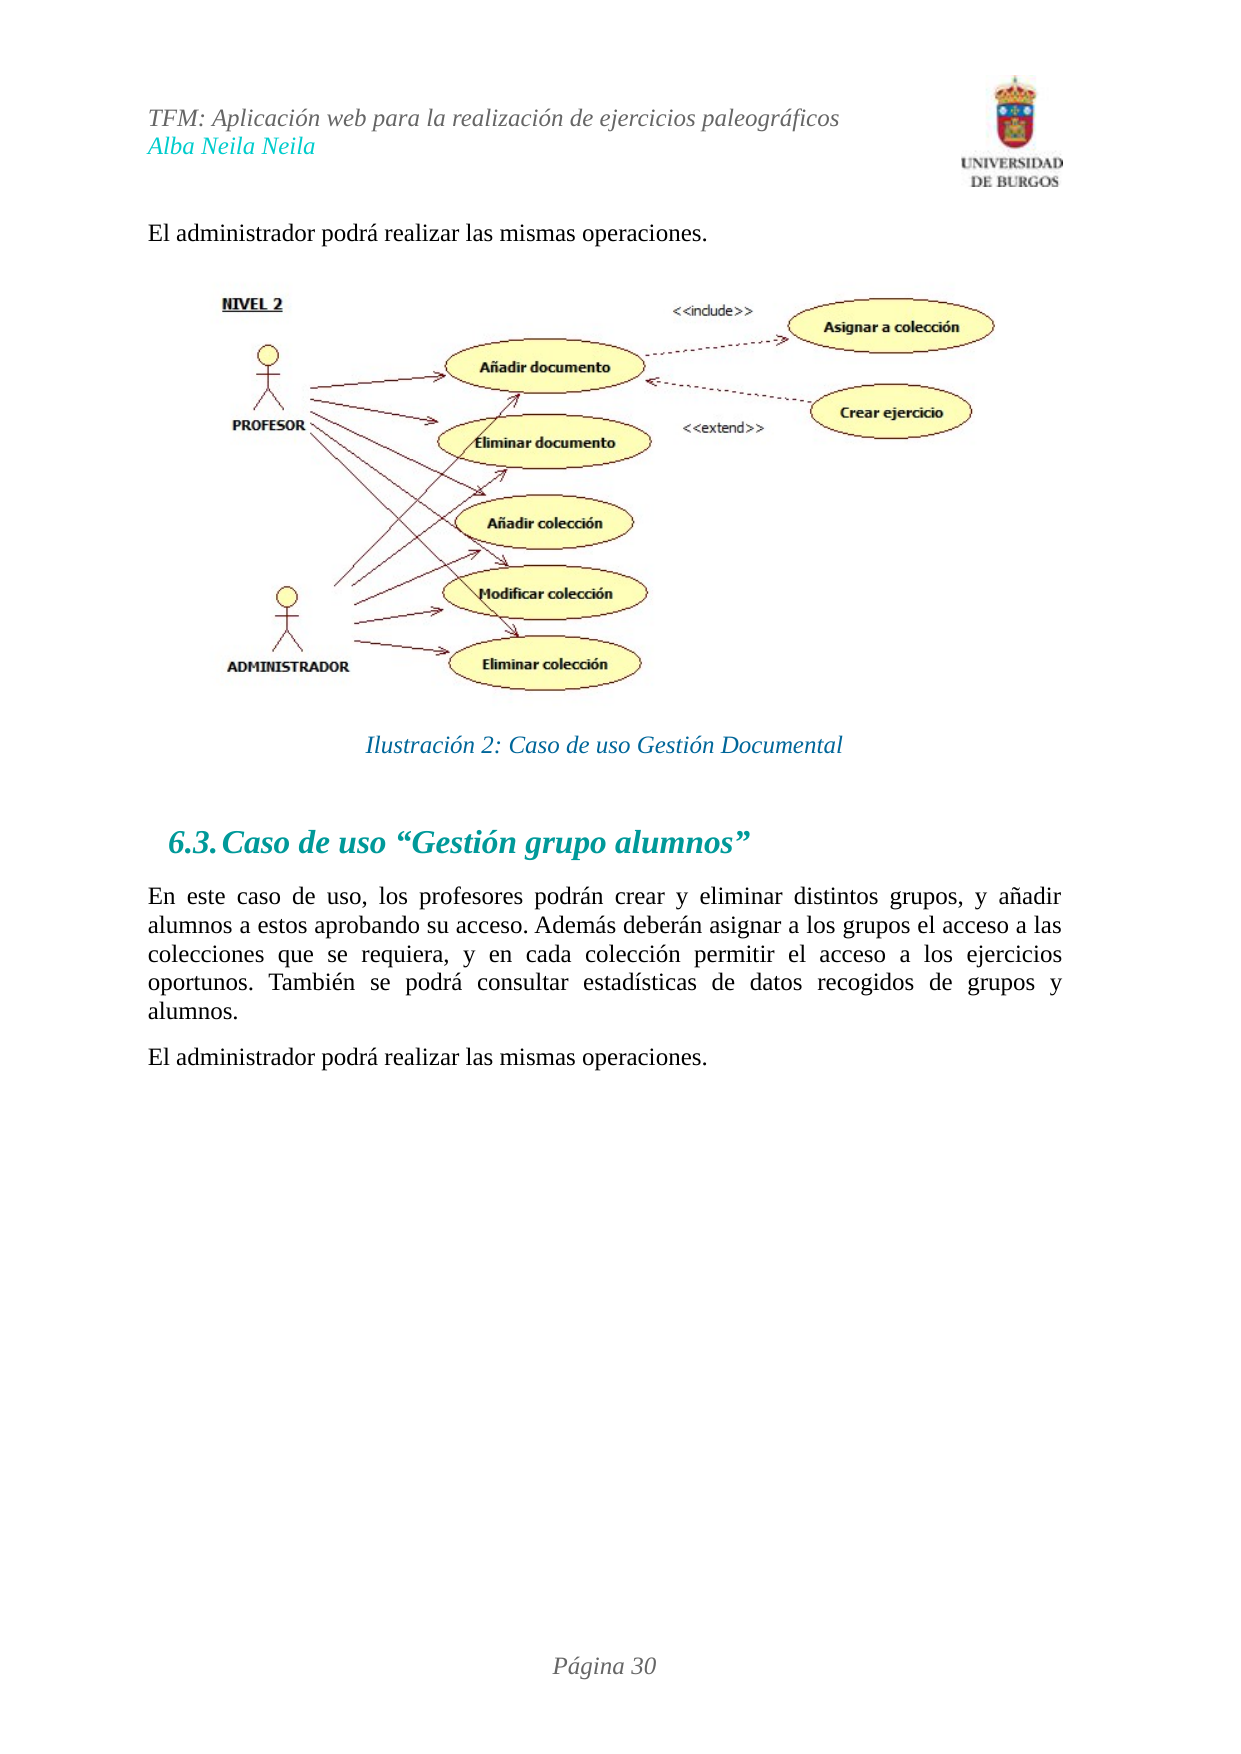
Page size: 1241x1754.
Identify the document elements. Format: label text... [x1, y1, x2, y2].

text El administrador podrá realizar las mismas operaciones. [148, 1042, 1063, 1070]
subtitle Caso de uso “Gestión grupo alumnos” [159, 822, 1063, 861]
text Ilustración 2: Caso de uso Gestión Documental [202, 716, 1009, 759]
text El administrador podrá realizar las mismas operaciones. [148, 218, 1063, 247]
text En este caso de uso, los profesores podrán crear y eliminar distintos grupos, y añadir alumnos a estos aprobando su acceso. Además deberán asignar a los grupos el acceso a las colecciones que se requiera, y en cada colección permitir el acceso a los ejercicios oportunos. También se podrá consultar estadísticas de datos recogidos de grupos y alumnos. [148, 881, 1063, 1025]
picture [191, 263, 1020, 716]
picture [961, 75, 1063, 187]
